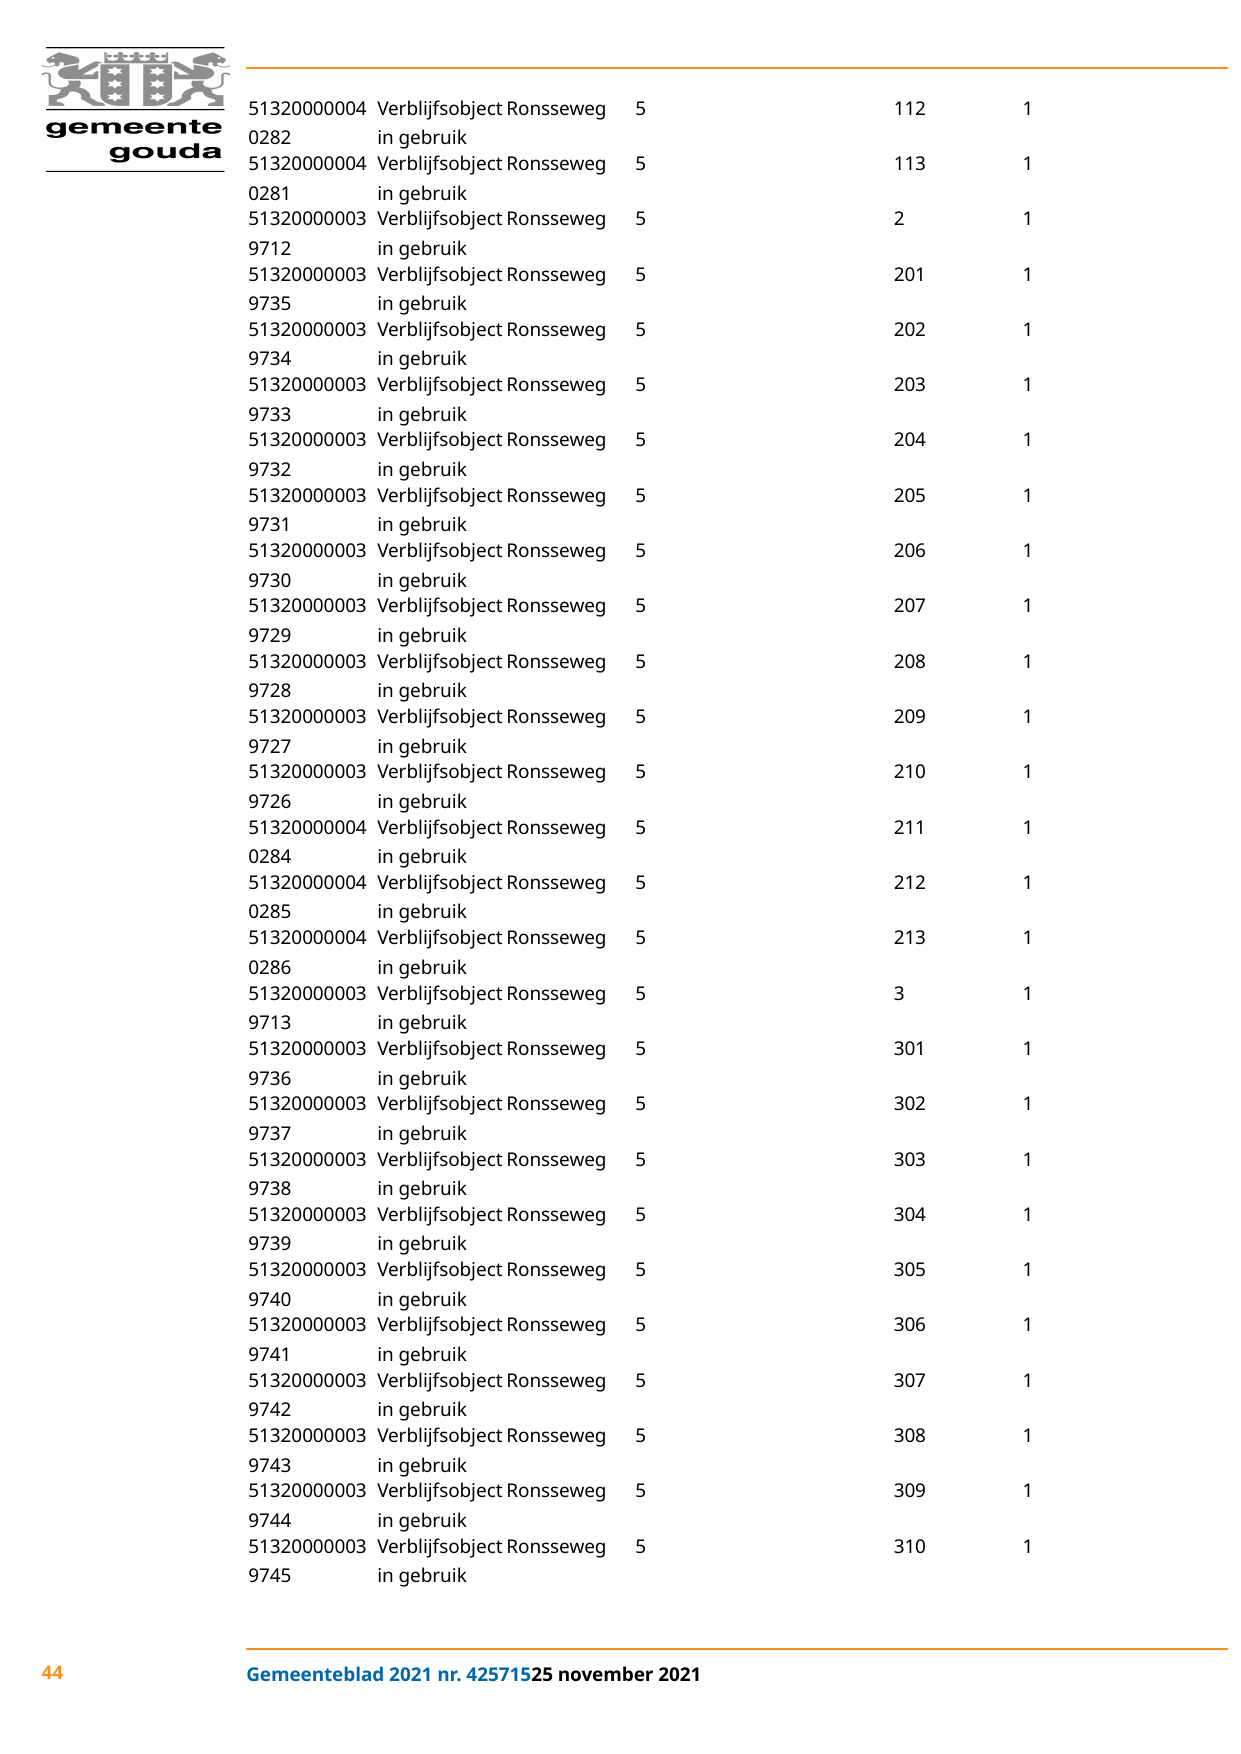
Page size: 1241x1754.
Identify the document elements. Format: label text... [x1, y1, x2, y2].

table_cell 513200000039737 [248, 1090, 377, 1146]
table_cell 513200000039741 [248, 1312, 377, 1367]
table_cell [764, 648, 893, 703]
table_cell 1 [1023, 593, 1152, 648]
table_cell Ronsseweg [506, 1422, 635, 1478]
table_cell Ronsseweg [506, 814, 635, 869]
table_cell Ronsseweg [506, 593, 635, 648]
table_cell 5 [635, 1256, 764, 1312]
table_cell [764, 593, 893, 648]
table_cell [764, 371, 893, 427]
table_cell 5 [635, 1533, 764, 1588]
table_cell 1 [1023, 759, 1152, 814]
table_cell Ronsseweg [506, 1146, 635, 1201]
table_cell 5 [635, 980, 764, 1035]
table_cell Verblijfsobject in gebruik [377, 1035, 506, 1090]
table_cell 113 [894, 150, 1022, 205]
table_cell Ronsseweg [506, 150, 635, 205]
table_cell 513200000040281 [248, 150, 377, 205]
table_cell 513200000039739 [248, 1201, 377, 1256]
table_cell 5 [635, 1478, 764, 1533]
table_cell 211 [894, 814, 1022, 869]
table_cell 112 [894, 95, 1022, 150]
table_cell 1 [1023, 1201, 1152, 1256]
table_cell 1 [1023, 371, 1152, 427]
table_cell 5 [635, 869, 764, 924]
table_cell 1 [1023, 1422, 1152, 1478]
table_cell 513200000039743 [248, 1422, 377, 1478]
table_cell Ronsseweg [506, 925, 635, 980]
table_cell 1 [1023, 1367, 1152, 1422]
table_cell 5 [635, 703, 764, 758]
table_cell 513200000039713 [248, 980, 377, 1035]
table_cell 1 [1023, 1146, 1152, 1201]
table_cell Ronsseweg [506, 316, 635, 371]
table_cell 5 [635, 1312, 764, 1367]
table_cell Ronsseweg [506, 371, 635, 427]
table_cell Verblijfsobject in gebruik [377, 648, 506, 703]
table_cell 5 [635, 1201, 764, 1256]
table_cell 513200000039731 [248, 482, 377, 537]
table_cell 1 [1023, 703, 1152, 758]
table_cell Verblijfsobject in gebruik [377, 1367, 506, 1422]
table_cell [764, 1533, 893, 1588]
table_cell 301 [894, 1035, 1022, 1090]
table_cell 5 [635, 593, 764, 648]
table_cell 513200000039712 [248, 205, 377, 261]
table_cell 206 [894, 537, 1022, 593]
table_cell [764, 482, 893, 537]
table_cell Verblijfsobject in gebruik [377, 482, 506, 537]
table_cell 1 [1023, 980, 1152, 1035]
table_cell 513200000040282 [248, 95, 377, 150]
table_cell 513200000039733 [248, 371, 377, 427]
table_cell Verblijfsobject in gebruik [377, 537, 506, 593]
table_cell 513200000039738 [248, 1146, 377, 1201]
table_cell [764, 261, 893, 316]
table_cell Verblijfsobject in gebruik [377, 205, 506, 261]
table_cell Verblijfsobject in gebruik [377, 703, 506, 758]
table_cell 209 [894, 703, 1022, 758]
table_cell 302 [894, 1090, 1022, 1146]
table_cell [764, 316, 893, 371]
table_cell [764, 1201, 893, 1256]
table_cell 513200000039730 [248, 537, 377, 593]
table_cell Verblijfsobject in gebruik [377, 869, 506, 924]
table_cell 213 [894, 925, 1022, 980]
table_cell 5 [635, 205, 764, 261]
table_cell 1 [1023, 648, 1152, 703]
table_cell 204 [894, 427, 1022, 482]
table_cell Verblijfsobject in gebruik [377, 1146, 506, 1201]
table_cell 210 [894, 759, 1022, 814]
table_cell Ronsseweg [506, 1478, 635, 1533]
table_cell 5 [635, 371, 764, 427]
table_cell 1 [1023, 1035, 1152, 1090]
table_cell Ronsseweg [506, 1533, 635, 1588]
table_cell [764, 703, 893, 758]
table_cell [764, 1478, 893, 1533]
table_cell 513200000039736 [248, 1035, 377, 1090]
table_cell 1 [1023, 1312, 1152, 1367]
table_cell Verblijfsobject in gebruik [377, 814, 506, 869]
table_cell 1 [1023, 1256, 1152, 1312]
table_cell 1 [1023, 316, 1152, 371]
table_cell Verblijfsobject in gebruik [377, 150, 506, 205]
table_cell 1 [1023, 814, 1152, 869]
table_cell 307 [894, 1367, 1022, 1422]
table_cell Verblijfsobject in gebruik [377, 759, 506, 814]
table_cell Verblijfsobject in gebruik [377, 1256, 506, 1312]
table_cell Verblijfsobject in gebruik [377, 371, 506, 427]
table_cell Ronsseweg [506, 427, 635, 482]
table_cell 306 [894, 1312, 1022, 1367]
table_cell [764, 1035, 893, 1090]
table_cell Ronsseweg [506, 261, 635, 316]
table_cell Verblijfsobject in gebruik [377, 1533, 506, 1588]
table_cell Ronsseweg [506, 980, 635, 1035]
table_cell Ronsseweg [506, 482, 635, 537]
table_cell 1 [1023, 482, 1152, 537]
table_cell 5 [635, 316, 764, 371]
table_cell 5 [635, 537, 764, 593]
table_cell 1 [1023, 537, 1152, 593]
table_cell [764, 205, 893, 261]
table_cell 1 [1023, 1533, 1152, 1588]
table_cell [764, 150, 893, 205]
table_cell Ronsseweg [506, 205, 635, 261]
table_cell [764, 537, 893, 593]
table_cell 310 [894, 1533, 1022, 1588]
table_cell 1 [1023, 427, 1152, 482]
table_cell 5 [635, 150, 764, 205]
table_cell [764, 1367, 893, 1422]
table_cell Verblijfsobject in gebruik [377, 1478, 506, 1533]
table_cell Verblijfsobject in gebruik [377, 1201, 506, 1256]
table_cell 1 [1023, 869, 1152, 924]
table_cell 1 [1023, 1478, 1152, 1533]
table_cell 513200000039728 [248, 648, 377, 703]
table_cell Verblijfsobject in gebruik [377, 1090, 506, 1146]
table_cell Ronsseweg [506, 1201, 635, 1256]
table_cell 1 [1023, 150, 1152, 205]
table_cell 304 [894, 1201, 1022, 1256]
table_cell 513200000039744 [248, 1478, 377, 1533]
table_cell 513200000039732 [248, 427, 377, 482]
table_cell Verblijfsobject in gebruik [377, 593, 506, 648]
table_cell 203 [894, 371, 1022, 427]
table_cell 208 [894, 648, 1022, 703]
table_cell 3 [894, 980, 1022, 1035]
table_cell 309 [894, 1478, 1022, 1533]
table_cell Ronsseweg [506, 1035, 635, 1090]
table_cell 1 [1023, 261, 1152, 316]
table_cell 5 [635, 95, 764, 150]
table_cell 513200000040284 [248, 814, 377, 869]
table_cell Ronsseweg [506, 869, 635, 924]
table_cell Ronsseweg [506, 1367, 635, 1422]
table_cell [764, 925, 893, 980]
table_cell Ronsseweg [506, 95, 635, 150]
table_cell 513200000039729 [248, 593, 377, 648]
table_cell 201 [894, 261, 1022, 316]
table_cell Ronsseweg [506, 1312, 635, 1367]
table_cell 513200000039726 [248, 759, 377, 814]
table_cell Ronsseweg [506, 648, 635, 703]
table_cell Ronsseweg [506, 1256, 635, 1312]
table_cell 513200000039745 [248, 1533, 377, 1588]
table_cell 205 [894, 482, 1022, 537]
table_cell Verblijfsobject in gebruik [377, 316, 506, 371]
table_cell [764, 814, 893, 869]
table_cell Verblijfsobject in gebruik [377, 1312, 506, 1367]
table_cell 5 [635, 261, 764, 316]
table_cell 5 [635, 482, 764, 537]
table_cell Verblijfsobject in gebruik [377, 95, 506, 150]
table_cell 5 [635, 759, 764, 814]
table_cell 5 [635, 1035, 764, 1090]
table_cell 202 [894, 316, 1022, 371]
table_cell Verblijfsobject in gebruik [377, 427, 506, 482]
table_cell 212 [894, 869, 1022, 924]
table_cell Verblijfsobject in gebruik [377, 1422, 506, 1478]
table_cell 303 [894, 1146, 1022, 1201]
table_cell [764, 427, 893, 482]
table_cell [764, 980, 893, 1035]
table_cell [764, 1312, 893, 1367]
table_cell Ronsseweg [506, 1090, 635, 1146]
table_cell 513200000039735 [248, 261, 377, 316]
table_cell Ronsseweg [506, 759, 635, 814]
table_cell 1 [1023, 205, 1152, 261]
table_cell [764, 1090, 893, 1146]
table_cell 1 [1023, 1090, 1152, 1146]
table_cell 308 [894, 1422, 1022, 1478]
table_cell 5 [635, 1146, 764, 1201]
table_cell Verblijfsobject in gebruik [377, 980, 506, 1035]
table_cell Ronsseweg [506, 537, 635, 593]
table_cell [764, 1146, 893, 1201]
table_cell 5 [635, 814, 764, 869]
table_cell [764, 1422, 893, 1478]
table_cell 513200000040286 [248, 925, 377, 980]
table_cell 5 [635, 648, 764, 703]
table_cell 1 [1023, 925, 1152, 980]
table_cell 5 [635, 427, 764, 482]
table_cell 305 [894, 1256, 1022, 1312]
table_cell 5 [635, 1367, 764, 1422]
table_cell Verblijfsobject in gebruik [377, 261, 506, 316]
table_cell 513200000040285 [248, 869, 377, 924]
picture [41, 47, 231, 172]
table_cell 207 [894, 593, 1022, 648]
table_cell 513200000039734 [248, 316, 377, 371]
table_cell Ronsseweg [506, 703, 635, 758]
table_cell 5 [635, 1090, 764, 1146]
table_cell [764, 95, 893, 150]
table_cell 1 [1023, 95, 1152, 150]
table_cell 2 [894, 205, 1022, 261]
table_cell 513200000039727 [248, 703, 377, 758]
table_cell Verblijfsobject in gebruik [377, 925, 506, 980]
table_cell [764, 759, 893, 814]
table_cell [764, 869, 893, 924]
table_cell [764, 1256, 893, 1312]
table_cell 513200000039742 [248, 1367, 377, 1422]
table_cell 5 [635, 925, 764, 980]
table_cell 513200000039740 [248, 1256, 377, 1312]
table_cell 5 [635, 1422, 764, 1478]
